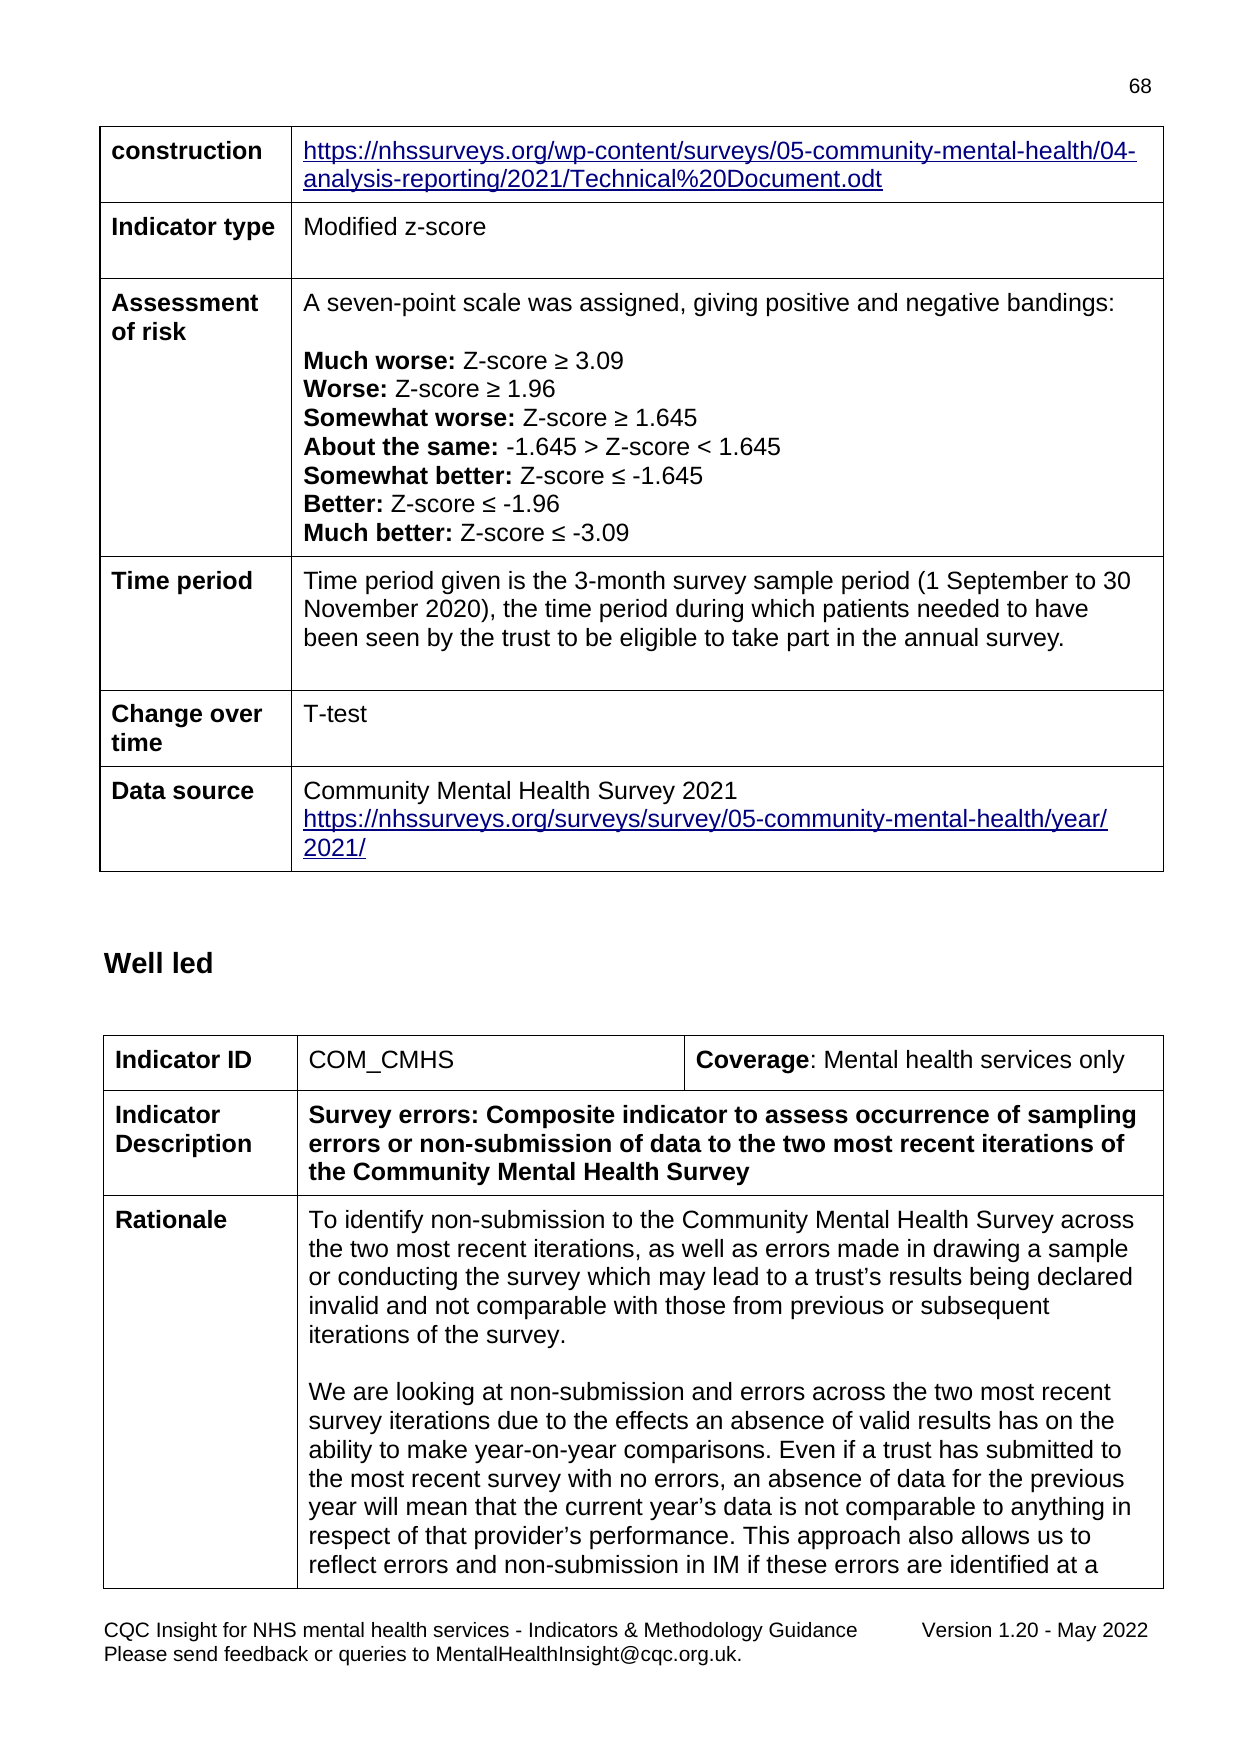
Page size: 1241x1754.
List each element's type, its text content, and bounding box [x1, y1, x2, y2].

table_cell Time period given is the 3-month survey sample period (1 September to 30 November 2020), the time period during which patients needed to have been seen by the trust to be eligible to take part in the annual survey. [292, 557, 1163, 689]
table_header Coverage: Mental health services only [685, 1036, 1163, 1090]
table_header COM_CMHS [298, 1036, 684, 1090]
subtitle Well led [103, 946, 1152, 979]
table_cell Assessment of risk [101, 279, 291, 556]
table_cell Indicator type [101, 203, 291, 278]
table_cell Change over time [101, 691, 291, 766]
table_cell https://nhssurveys.org/wp-content/surveys/05-community-mental-health/04-analysis-reporting/2021/Technical%20Document.odt [292, 127, 1163, 202]
table_cell Modified z-score [292, 203, 1163, 278]
table_cell A seven-point scale was assigned, giving positive and negative bandings: Much worse: Z-score ≥ 3.09 Worse: Z-score ≥ 1.96 Somewhat worse: Z-score ≥ 1.645 About the same: -1.645 > Z-score < 1.645 Somewhat better: Z-score ≤ -1.645 Better: Z-score ≤ -1.96 Much better: Z-score ≤ -3.09 [292, 279, 1163, 556]
table_cell Data source [101, 767, 291, 871]
table_cell Indicator Description [104, 1091, 297, 1195]
table_cell Community Mental Health Survey 2021 https://nhssurveys.org/surveys/survey/05-community-mental-health/year/2021/ [292, 767, 1163, 871]
table_cell T-test [292, 691, 1163, 766]
table_cell To identify non-submission to the Community Mental Health Survey across the two most recent iterations, as well as errors made in drawing a sample or conducting the survey which may lead to a trust’s results being declared invalid and not comparable with those from previous or subsequent iterations of the survey. We are looking at non-submission and errors across the two most recent survey iterations due to the effects an absence of valid results has on the ability to make year-on-year comparisons. Even if a trust has submitted to the most recent survey with no errors, an absence of data for the previous year will mean that the current year’s data is not comparable to anything in respect of that provider’s performance. This approach also allows us to reflect errors and non-submission in IM if these errors are identified at a [298, 1196, 1163, 1587]
table_header Indicator ID [104, 1036, 297, 1090]
table_cell Survey errors: Composite indicator to assess occurrence of sampling errors or non-submission of data to the two most recent iterations of the Community Mental Health Survey [298, 1091, 1163, 1195]
table_cell Time period [101, 557, 291, 689]
table_cell construction [101, 127, 291, 202]
table_cell Rationale [104, 1196, 297, 1587]
